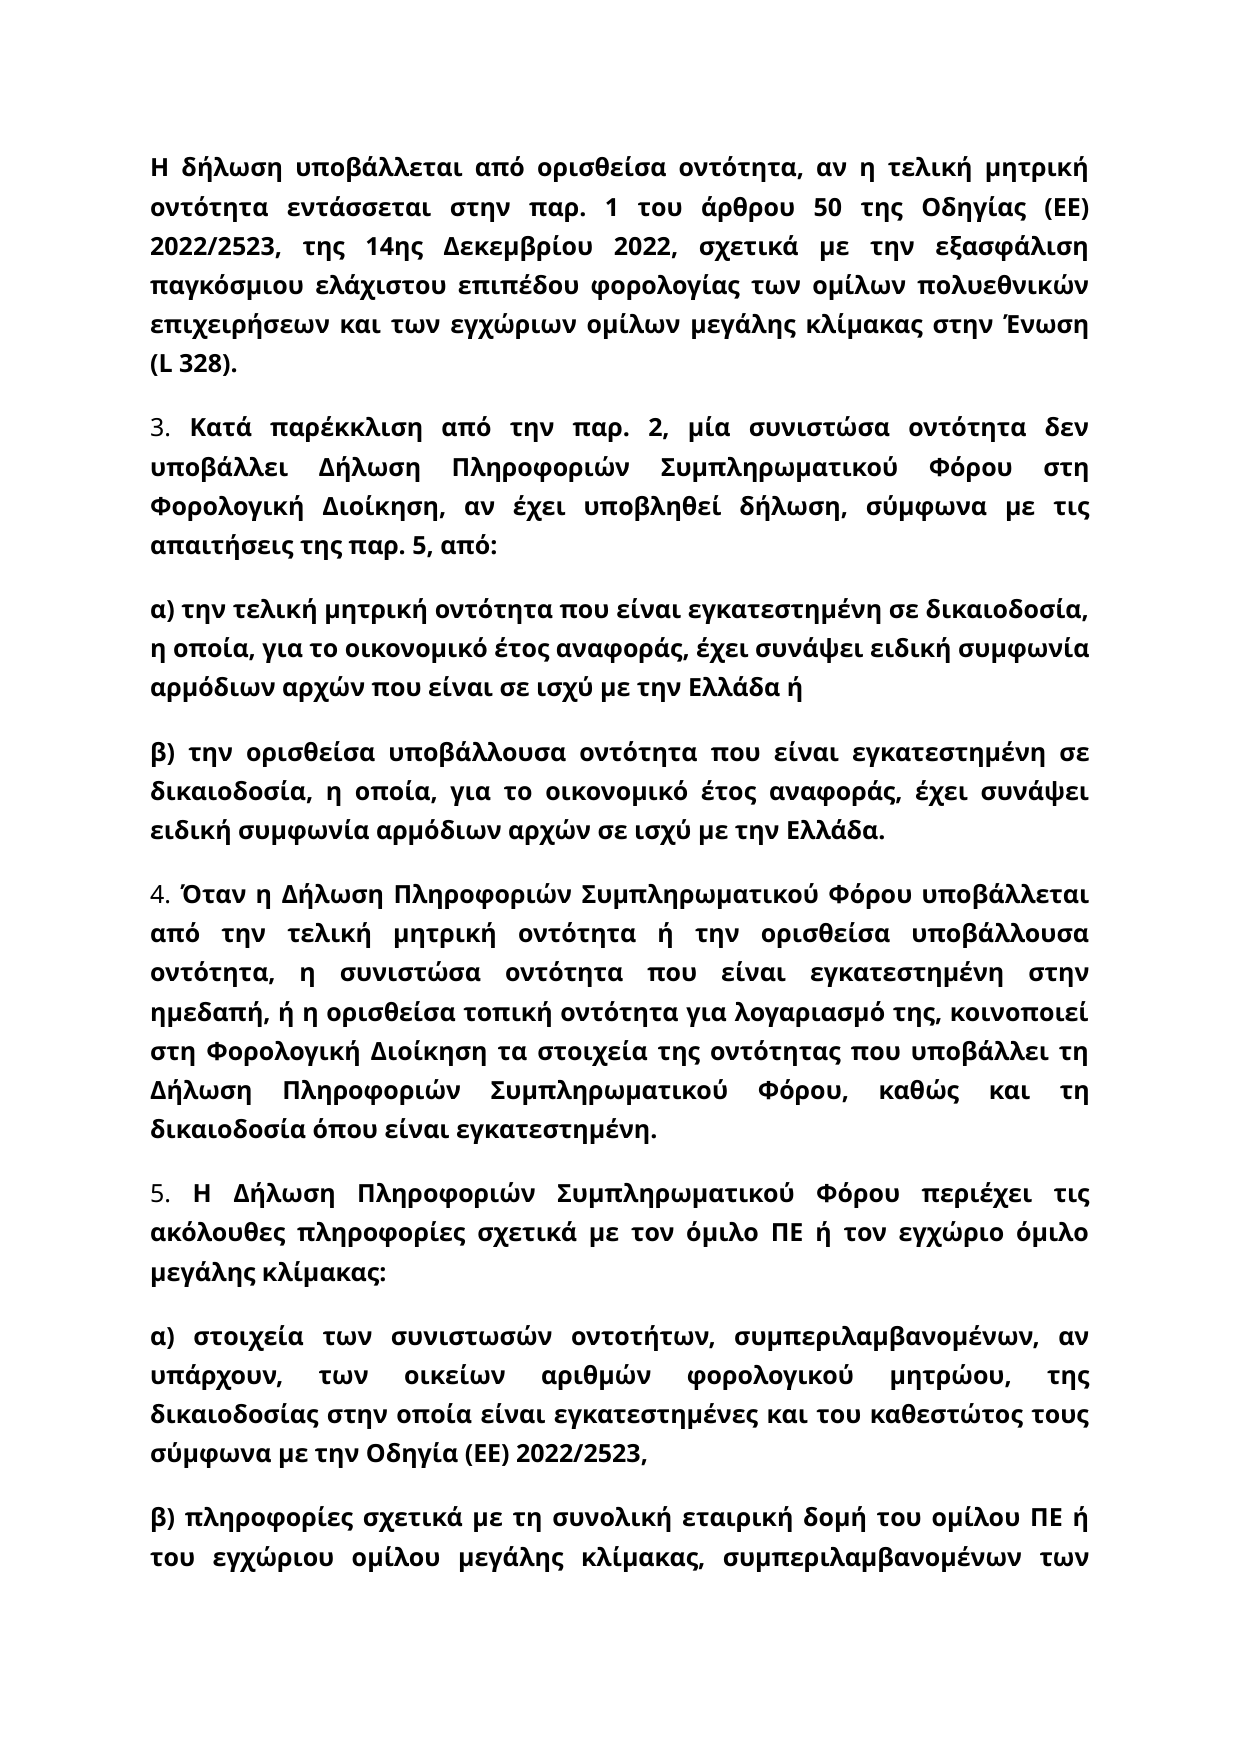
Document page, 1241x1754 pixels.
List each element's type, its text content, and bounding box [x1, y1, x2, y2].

text α) στοιχεία των συνιστωσών οντοτήτων, συμπεριλαμβανομένων, αν υπάρχουν, των οικείων αριθμών φορολογικού μητρώου, της δικαιοδοσίας στην οποία είναι εγκατεστημένες και του καθεστώτος τους σύμφωνα με την Οδηγία (ΕΕ) 2022/2523, [150, 1318, 1090, 1470]
text 3. Κατά παρέκκλιση από την παρ. 2, μία συνιστώσα οντότητα δεν υποβάλλει Δήλωση Πληροφοριών Συμπληρωματικού Φόρου στη Φορολογική Διοίκηση, αν έχει υποβληθεί δήλωση, σύμφωνα με τις απαιτήσεις της παρ. 5, από: [150, 410, 1090, 562]
text 4. Όταν η Δήλωση Πληροφοριών Συμπληρωματικού Φόρου υποβάλλεται από την τελική μητρική οντότητα ή την ορισθείσα υποβάλλουσα οντότητα, η συνιστώσα οντότητα που είναι εγκατεστημένη στην ημεδαπή, ή η ορισθείσα τοπική οντότητα για λογαριασμό της, κοινοποιεί στη Φορολογική Διοίκηση τα στοιχεία της οντότητας που υποβάλλει τη Δήλωση Πληροφοριών Συμπληρωματικού Φόρου, καθώς και τη δικαιοδοσία όπου είναι εγκατεστημένη. [150, 877, 1090, 1146]
text β) πληροφορίες σχετικά με τη συνολική εταιρική δομή του ομίλου ΠΕ ή του εγχώριου ομίλου μεγάλης κλίμακας, συμπεριλαμβανομένων των [150, 1500, 1090, 1573]
text Η δήλωση υποβάλλεται από ορισθείσα οντότητα, αν η τελική μητρική οντότητα εντάσσεται στην παρ. 1 του άρθρου 50 της Οδηγίας (ΕΕ) 2022/2523, της 14ης Δεκεμβρίου 2022, σχετικά με την εξασφάλιση παγκόσμιου ελάχιστου επιπέδου φορολογίας των ομίλων πολυεθνικών επιχειρήσεων και των εγχώριων ομίλων μεγάλης κλίμακας στην Ένωση (L 328). [150, 150, 1090, 380]
text α) την τελική μητρική οντότητα που είναι εγκατεστημένη σε δικαιοδοσία, η οποία, για το οικονομικό έτος αναφοράς, έχει συνάψει ειδική συμφωνία αρμόδιων αρχών που είναι σε ισχύ με την Ελλάδα ή [150, 592, 1090, 704]
text β) την ορισθείσα υποβάλλουσα οντότητα που είναι εγκατεστημένη σε δικαιοδοσία, η οποία, για το οικονομικό έτος αναφοράς, έχει συνάψει ειδική συμφωνία αρμόδιων αρχών σε ισχύ με την Ελλάδα. [150, 734, 1090, 847]
text 5. Η Δήλωση Πληροφοριών Συμπληρωματικού Φόρου περιέχει τις ακόλουθες πληροφορίες σχετικά με τον όμιλο ΠΕ ή τον εγχώριο όμιλο μεγάλης κλίμακας: [150, 1176, 1090, 1288]
